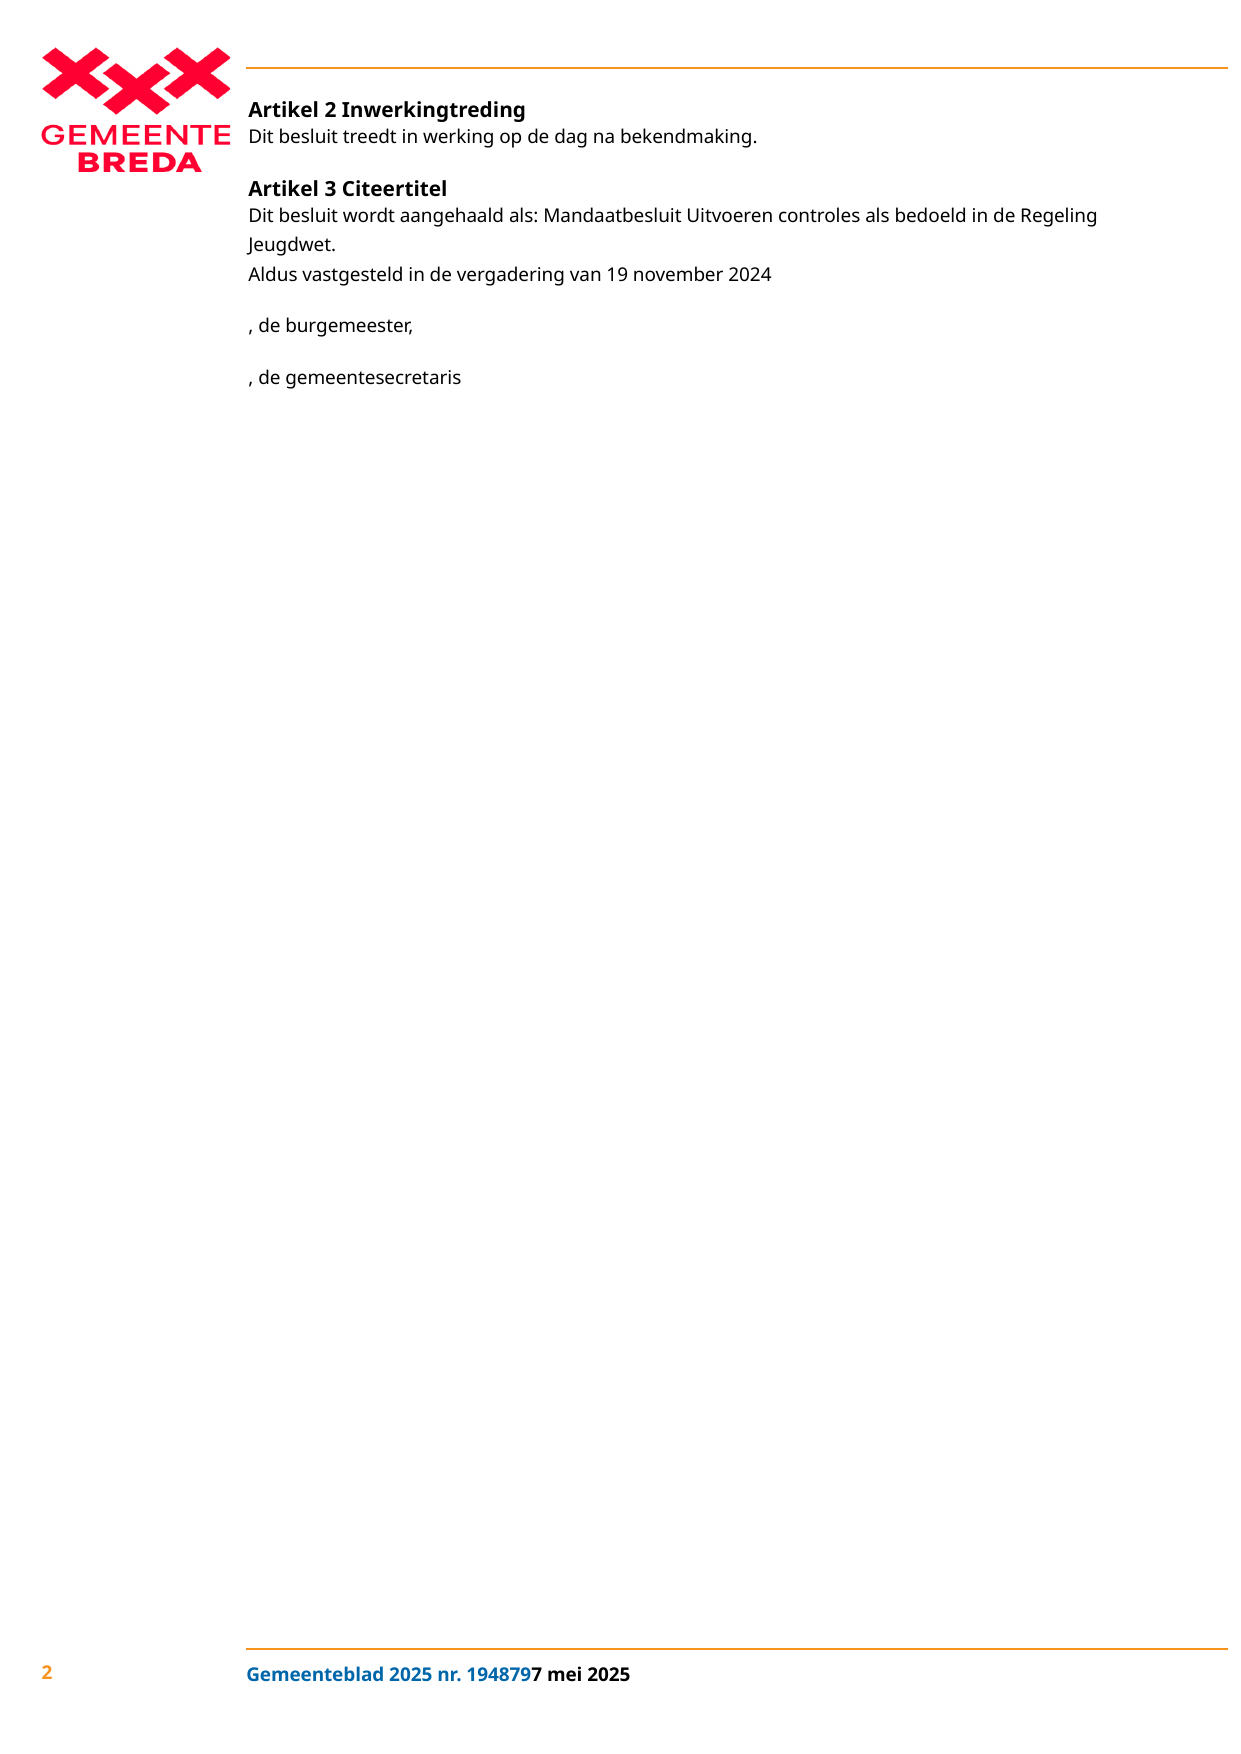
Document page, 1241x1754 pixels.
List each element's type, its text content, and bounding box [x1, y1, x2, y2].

text Artikel 2 Inwerkingtreding [248, 95, 1152, 123]
text Dit besluit treedt in werking op de dag na bekendmaking. [248, 123, 1152, 149]
text , de burgemeester, [248, 313, 1152, 338]
text Dit besluit wordt aangehaald als: Mandaatbesluit Uitvoeren controles als bedoeld in de Regeling Jeugdwet. [248, 202, 1152, 257]
text , de gemeentesecretaris [248, 364, 1152, 390]
text Aldus vastgesteld in de vergadering van 19 november 2024 [248, 261, 1152, 287]
picture [41, 47, 231, 172]
text Artikel 3 Citeertitel [248, 174, 1152, 202]
